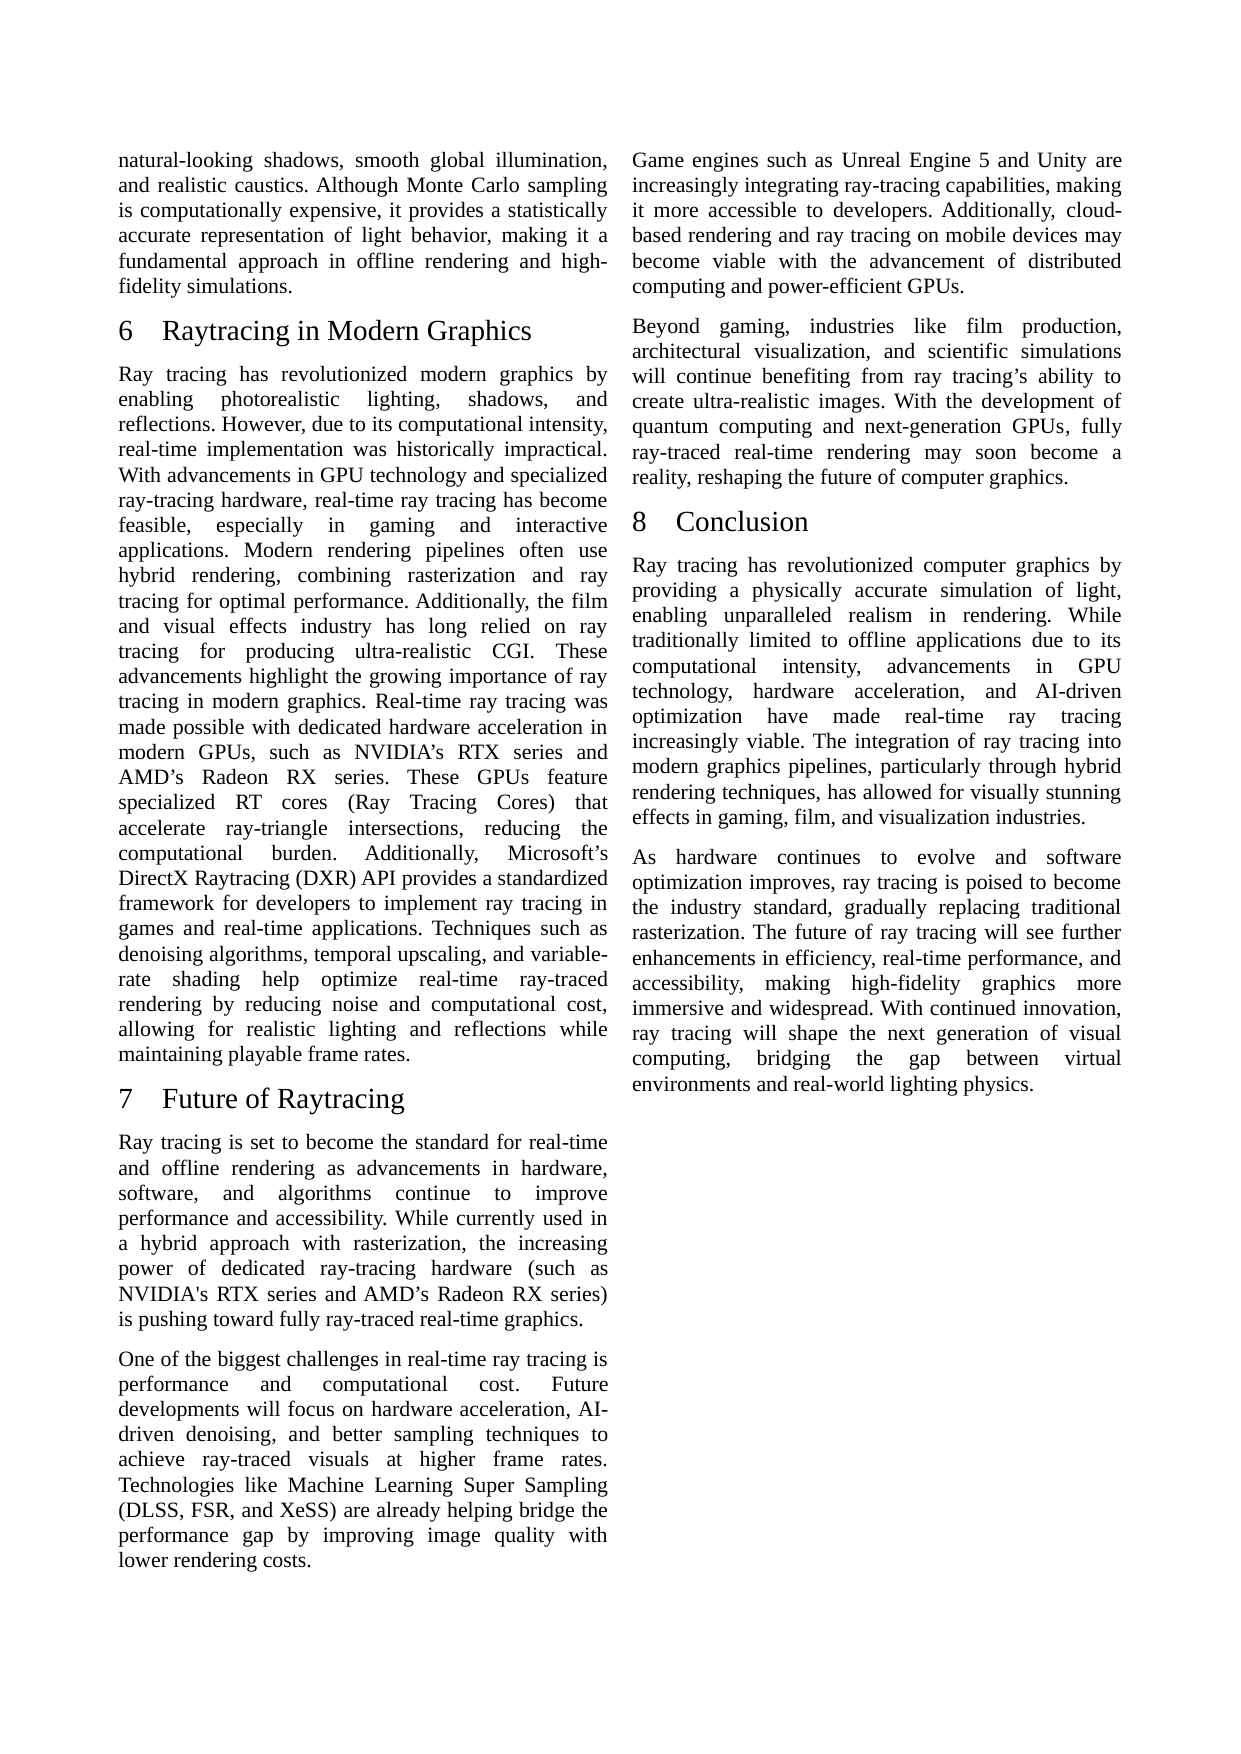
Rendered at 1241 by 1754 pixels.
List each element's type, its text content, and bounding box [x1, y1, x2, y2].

text Ray tracing is set to become the standard for real-time and offline rendering as advancements in hardware, software, and algorithms continue to improve performance and accessibility. While currently used in a hybrid approach with rasterization, the increasing power of dedicated ray-tracing hardware (such as NVIDIA's RTX series and AMD’s Radeon RX series) is pushing toward fully ray-traced real-time graphics. [118, 1129, 608, 1331]
text Game engines such as Unreal Engine 5 and Unity are increasingly integrating ray-tracing capabilities, making it more accessible to developers. Additionally, cloud-based rendering and ray tracing on mobile devices may become viable with the advancement of distributed computing and power-efficient GPUs. [632, 147, 1122, 298]
text Beyond gaming, industries like film production, architectural visualization, and scientific simulations will continue benefiting from ray tracing’s ability to create ultra-realistic images. With the development of quantum computing and next-generation GPUs, fully ray-traced real-time rendering may soon become a reality, reshaping the future of computer graphics. [632, 313, 1122, 489]
text natural-looking shadows, smooth global illumination, and realistic caustics. Although Monte Carlo sampling is computationally expensive, it provides a statistically accurate representation of light behavior, making it a fundamental approach in offline rendering and high-fidelity simulations. [118, 147, 608, 298]
text 8 Conclusion [632, 504, 1122, 537]
text 6 Raytracing in Modern Graphics [118, 313, 608, 346]
text Ray tracing has revolutionized computer graphics by providing a physically accurate simulation of light, enabling unparalleled realism in rendering. While traditionally limited to offline applications due to its computational intensity, advancements in GPU technology, hardware acceleration, and AI-driven optimization have made real-time ray tracing increasingly viable. The integration of ray tracing into modern graphics pipelines, particularly through hybrid rendering techniques, has allowed for visually stunning effects in gaming, film, and visualization industries. [632, 552, 1122, 829]
text One of the biggest challenges in real-time ray tracing is performance and computational cost. Future developments will focus on hardware acceleration, AI-driven denoising, and better sampling techniques to achieve ray-traced visuals at higher frame rates. Technologies like Machine Learning Super Sampling (DLSS, FSR, and XeSS) are already helping bridge the performance gap by improving image quality with lower rendering costs. [118, 1346, 608, 1572]
text As hardware continues to evolve and software optimization improves, ray tracing is poised to become the industry standard, gradually replacing traditional rasterization. The future of ray tracing will see further enhancements in efficiency, real-time performance, and accessibility, making high-fidelity graphics more immersive and widespread. With continued innovation, ray tracing will shape the next generation of visual computing, bridging the gap between virtual environments and real-world lighting physics. [632, 844, 1122, 1096]
text 7 Future of Raytracing [118, 1081, 608, 1115]
text Ray tracing has revolutionized modern graphics by enabling photorealistic lighting, shadows, and reflections. However, due to its computational intensity, real-time implementation was historically impractical. With advancements in GPU technology and specialized ray-tracing hardware, real-time ray tracing has become feasible, especially in gaming and interactive applications. Modern rendering pipelines often use hybrid rendering, combining rasterization and ray tracing for optimal performance. Additionally, the film and visual effects industry has long relied on ray tracing for producing ultra-realistic CGI. These advancements highlight the growing importance of ray tracing in modern graphics. Real-time ray tracing was made possible with dedicated hardware acceleration in modern GPUs, such as NVIDIA’s RTX series and AMD’s Radeon RX series. These GPUs feature specialized RT cores (Ray Tracing Cores) that accelerate ray-triangle intersections, reducing the computational burden. Additionally, Microsoft’s DirectX Raytracing (DXR) API provides a standardized framework for developers to implement ray tracing in games and real-time applications. Techniques such as denoising algorithms, temporal upscaling, and variable-rate shading help optimize real-time ray-traced rendering by reducing noise and computational cost, allowing for realistic lighting and reflections while maintaining playable frame rates. [118, 361, 608, 1067]
